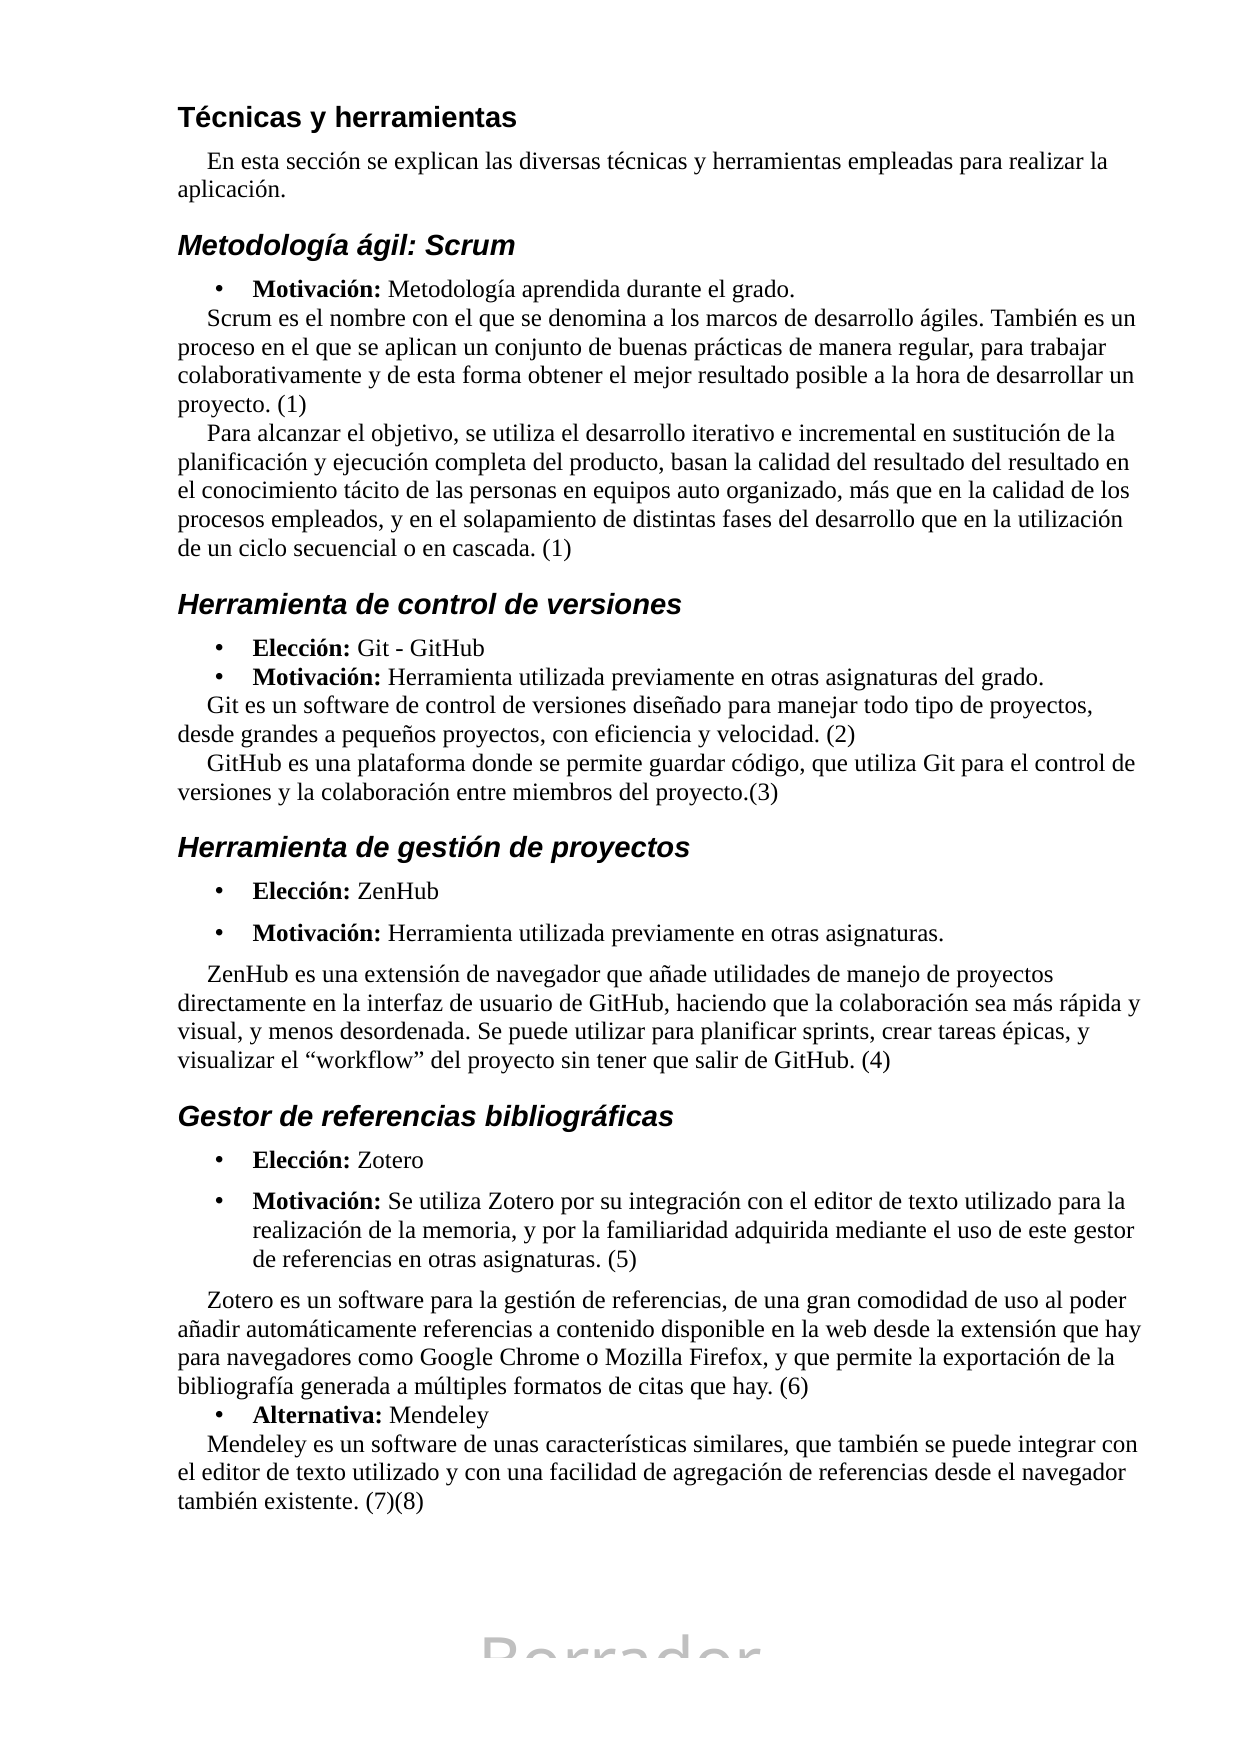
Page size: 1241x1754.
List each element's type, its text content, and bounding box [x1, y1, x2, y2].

list Elección: ZenHub [215, 876, 1152, 905]
subtitle Herramienta de gestión de proyectos [177, 830, 1152, 864]
subtitle Metodología ágil: Scrum [177, 228, 1152, 262]
text Para alcanzar el objetivo, se utiliza el desarrollo iterativo e incremental en sustitución de la planificación y ejecución completa del producto, basan la calidad del resultado del resultado en el conocimiento tácito de las personas en equipos auto organizado, más que en la calidad de los procesos empleados, y en el solapamiento de distintas fases del desarrollo que en la utilización de un ciclo secuencial o en cascada. (1) [177, 418, 1152, 562]
list Elección: Zotero [215, 1145, 1152, 1174]
text En esta sección se explican las diversas técnicas y herramientas empleadas para realizar la aplicación. [177, 146, 1152, 203]
text ZenHub es una extensión de navegador que añade utilidades de manejo de proyectos directamente en la interfaz de usuario de GitHub, haciendo que la colaboración sea más rápida y visual, y menos desordenada. Se puede utilizar para planificar sprints, crear tareas épicas, y visualizar el “workflow” del proyecto sin tener que salir de GitHub. (4) [177, 959, 1152, 1074]
subtitle Herramienta de control de versiones [177, 587, 1152, 620]
list Motivación: Metodología aprendida durante el grado. [215, 274, 1152, 303]
text Git es un software de control de versiones diseñado para manejar todo tipo de proyectos, desde grandes a pequeños proyectos, con eficiencia y velocidad. (2) [177, 690, 1152, 748]
subtitle Técnicas y herramientas [177, 100, 1152, 133]
list Elección: Git - GitHub [215, 633, 1152, 662]
text Zotero es un software para la gestión de referencias, de una gran comodidad de uso al poder añadir automáticamente referencias a contenido disponible en la web desde la extensión que hay para navegadores como Google Chrome o Mozilla Firefox, y que permite la exportación de la bibliografía generada a múltiples formatos de citas que hay. (6) [177, 1285, 1152, 1400]
list Alternativa: Mendeley [215, 1400, 1152, 1429]
list Motivación: Herramienta utilizada previamente en otras asignaturas del grado. [215, 662, 1152, 690]
text Mendeley es un software de unas características similares, que también se puede integrar con el editor de texto utilizado y con una facilidad de agregación de referencias desde el navegador también existente. (7)(8) [177, 1429, 1152, 1515]
list Motivación: Se utiliza Zotero por su integración con el editor de texto utilizado para la realización de la memoria, y por la familiaridad adquirida mediante el uso de este gestor de referencias en otras asignaturas. (5) [215, 1186, 1152, 1272]
text GitHub es una plataforma donde se permite guardar código, que utiliza Git para el control de versiones y la colaboración entre miembros del proyecto.(3) [177, 748, 1152, 805]
text Scrum es el nombre con el que se denomina a los marcos de desarrollo ágiles. También es un proceso en el que se aplican un conjunto de buenas prácticas de manera regular, para trabajar colaborativamente y de esta forma obtener el mejor resultado posible a la hora de desarrollar un proyecto. (1) [177, 303, 1152, 418]
subtitle Gestor de referencias bibliográficas [177, 1099, 1152, 1132]
list Motivación: Herramienta utilizada previamente en otras asignaturas. [215, 918, 1152, 946]
